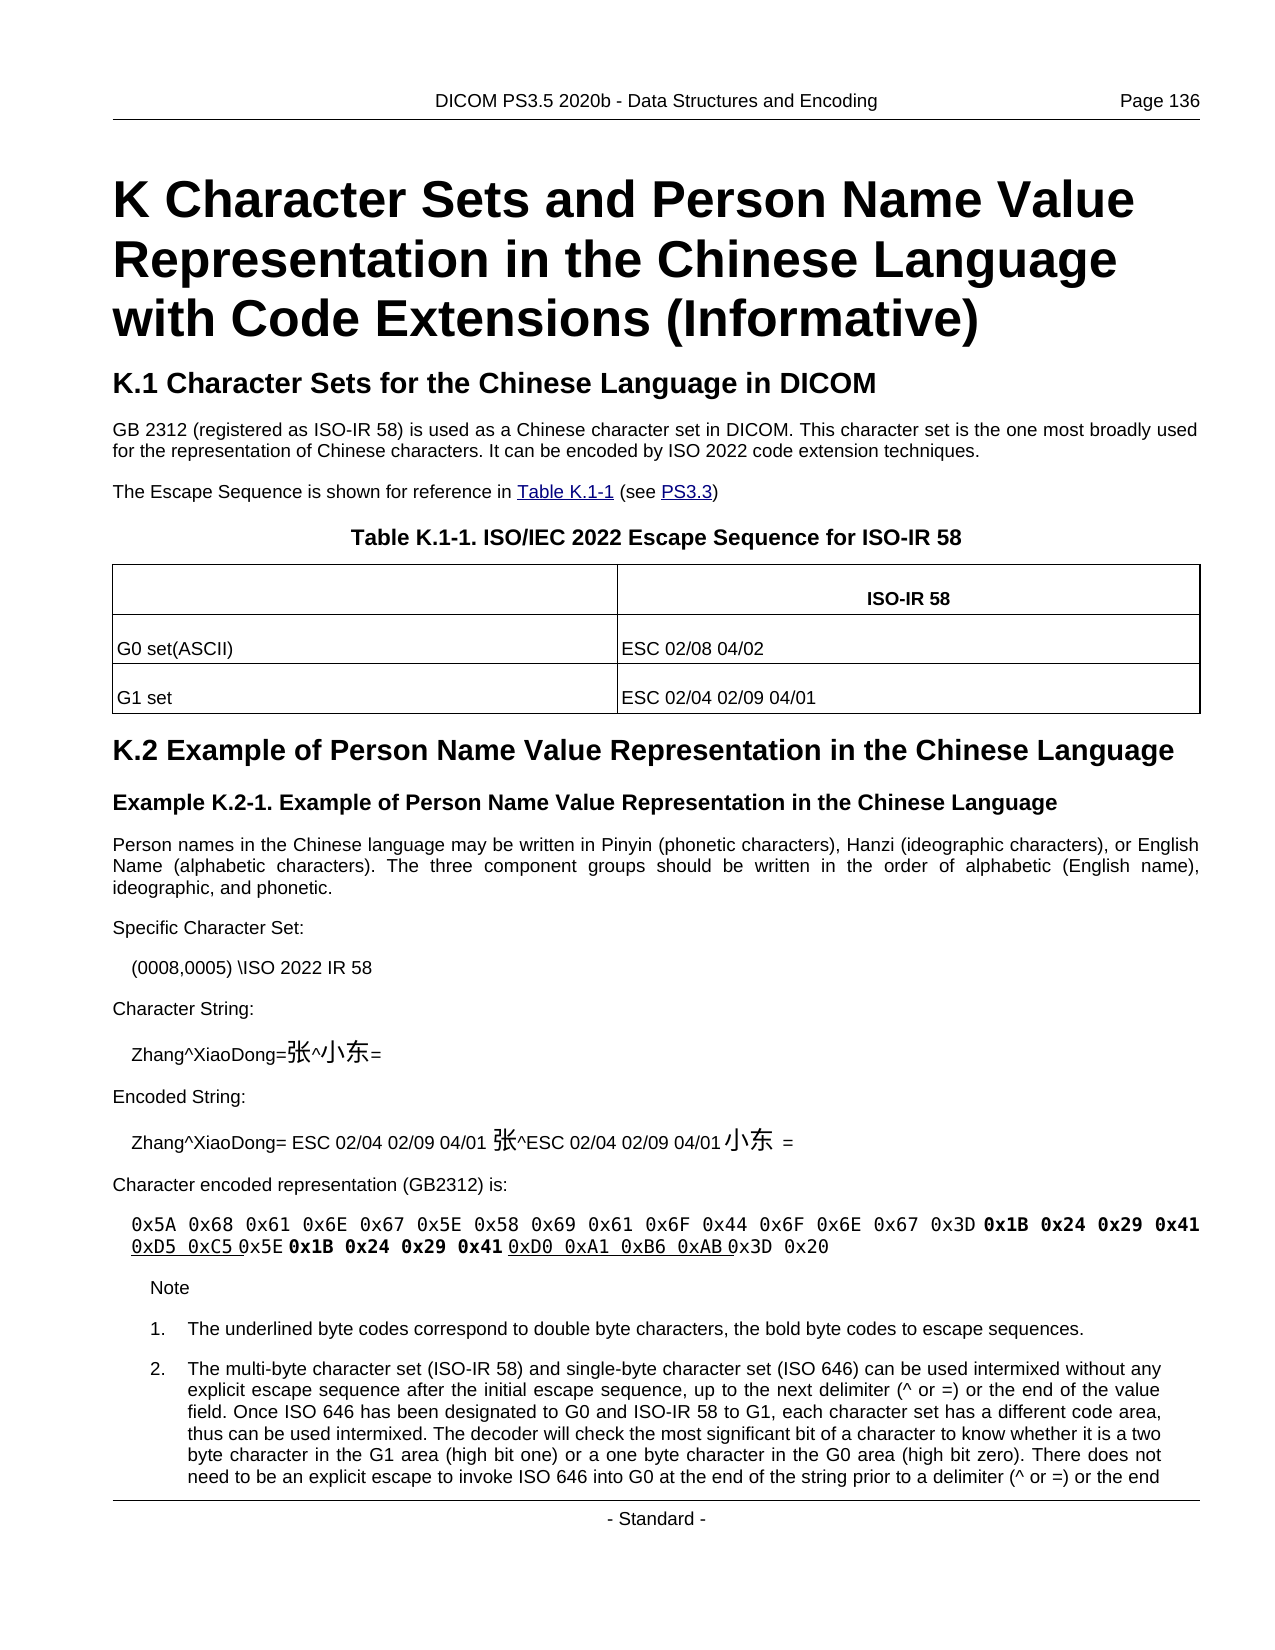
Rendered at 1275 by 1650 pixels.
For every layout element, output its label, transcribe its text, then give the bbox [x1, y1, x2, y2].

text Zhang^XiaoDong=张^小东= [131, 1038, 1200, 1067]
text 2. The multi-byte character set (ISO-IR 58) and single-byte character set (ISO 646) can be used intermixed without any explicit escape sequence after the initial escape sequence, up to the next delimiter (^ or =) or the end of the value field. Once ISO 646 has been designated to G0 and ISO-IR 58 to G1, each character set has a different code area, thus can be used intermixed. The decoder will check the most significant bit of a character to know whether it is a two byte character in the G1 area (high bit one) or a one byte character in the G0 area (high bit zero). There does not need to be an explicit escape to invoke ISO 646 into G0 at the end of the string prior to a delimiter (^ or =) or the end [150, 1358, 1162, 1487]
text The Escape Sequence is shown for reference in Table K.1-1 (see PS3.3) [112, 480, 1200, 502]
table_header ISO-IR 58 [618, 565, 1199, 613]
table_cell ESC 02/04 02/09 04/01 [618, 664, 1199, 713]
text (0008,0005) \ISO 2022 IR 58 [131, 957, 1200, 979]
table_cell ESC 02/08 04/02 [618, 615, 1199, 663]
text Specific Character Set: [112, 917, 1200, 938]
table_cell G1 set [113, 664, 617, 713]
text 1. The underlined byte codes correspond to double byte characters, the bold byte codes to escape sequences. [150, 1317, 1162, 1339]
table_header [113, 565, 617, 613]
text Character encoded representation (GB2312) is: [112, 1174, 1200, 1195]
text Table K.1-1. ISO/IEC 2022 Escape Sequence for ISO-IR 58 [112, 524, 1200, 550]
text Character String: [112, 997, 1200, 1019]
text Person names in the Chinese language may be written in Pinyin (phonetic characters), Hanzi (ideographic characters), or English Name (alphabetic characters). The three component groups should be written in the order of alphabetic (English name), ideographic, and phonetic. [112, 833, 1200, 898]
text Zhang^XiaoDong= ESC 02/04 02/09 04/01 张^ESC 02/04 02/09 04/01小东 = [131, 1126, 1200, 1155]
text K.1 Character Sets for the Chinese Language in DICOM [112, 366, 1200, 400]
text Note [150, 1277, 1162, 1299]
text 0x5A 0x68 0x61 0x6E 0x67 0x5E 0x58 0x69 0x61 0x6F 0x44 0x6F 0x6E 0x67 0x3D 0x1B 0x24 0x29 0x41 0xD5 0xC5 0x5E 0x1B 0x24 0x29 0x41 0xD0 0xA1 0xB6 0xAB 0x3D 0x20 [131, 1214, 1200, 1258]
text Encoded String: [112, 1086, 1200, 1107]
text K.2 Example of Person Name Value Representation in the Chinese Language [112, 733, 1200, 766]
text Example K.2-1. Example of Person Name Value Representation in the Chinese Language [112, 789, 1200, 814]
text K Character Sets and Person Name Value Representation in the Chinese Language with Code Extensions (Informative) [112, 169, 1200, 347]
text GB 2312 (registered as ISO-IR 58) is used as a Chinese character set in DICOM. This character set is the one most broadly used for the representation of Chinese characters. It can be encoded by ISO 2022 code extension techniques. [112, 418, 1200, 462]
table_cell G0 set(ASCII) [113, 615, 617, 663]
